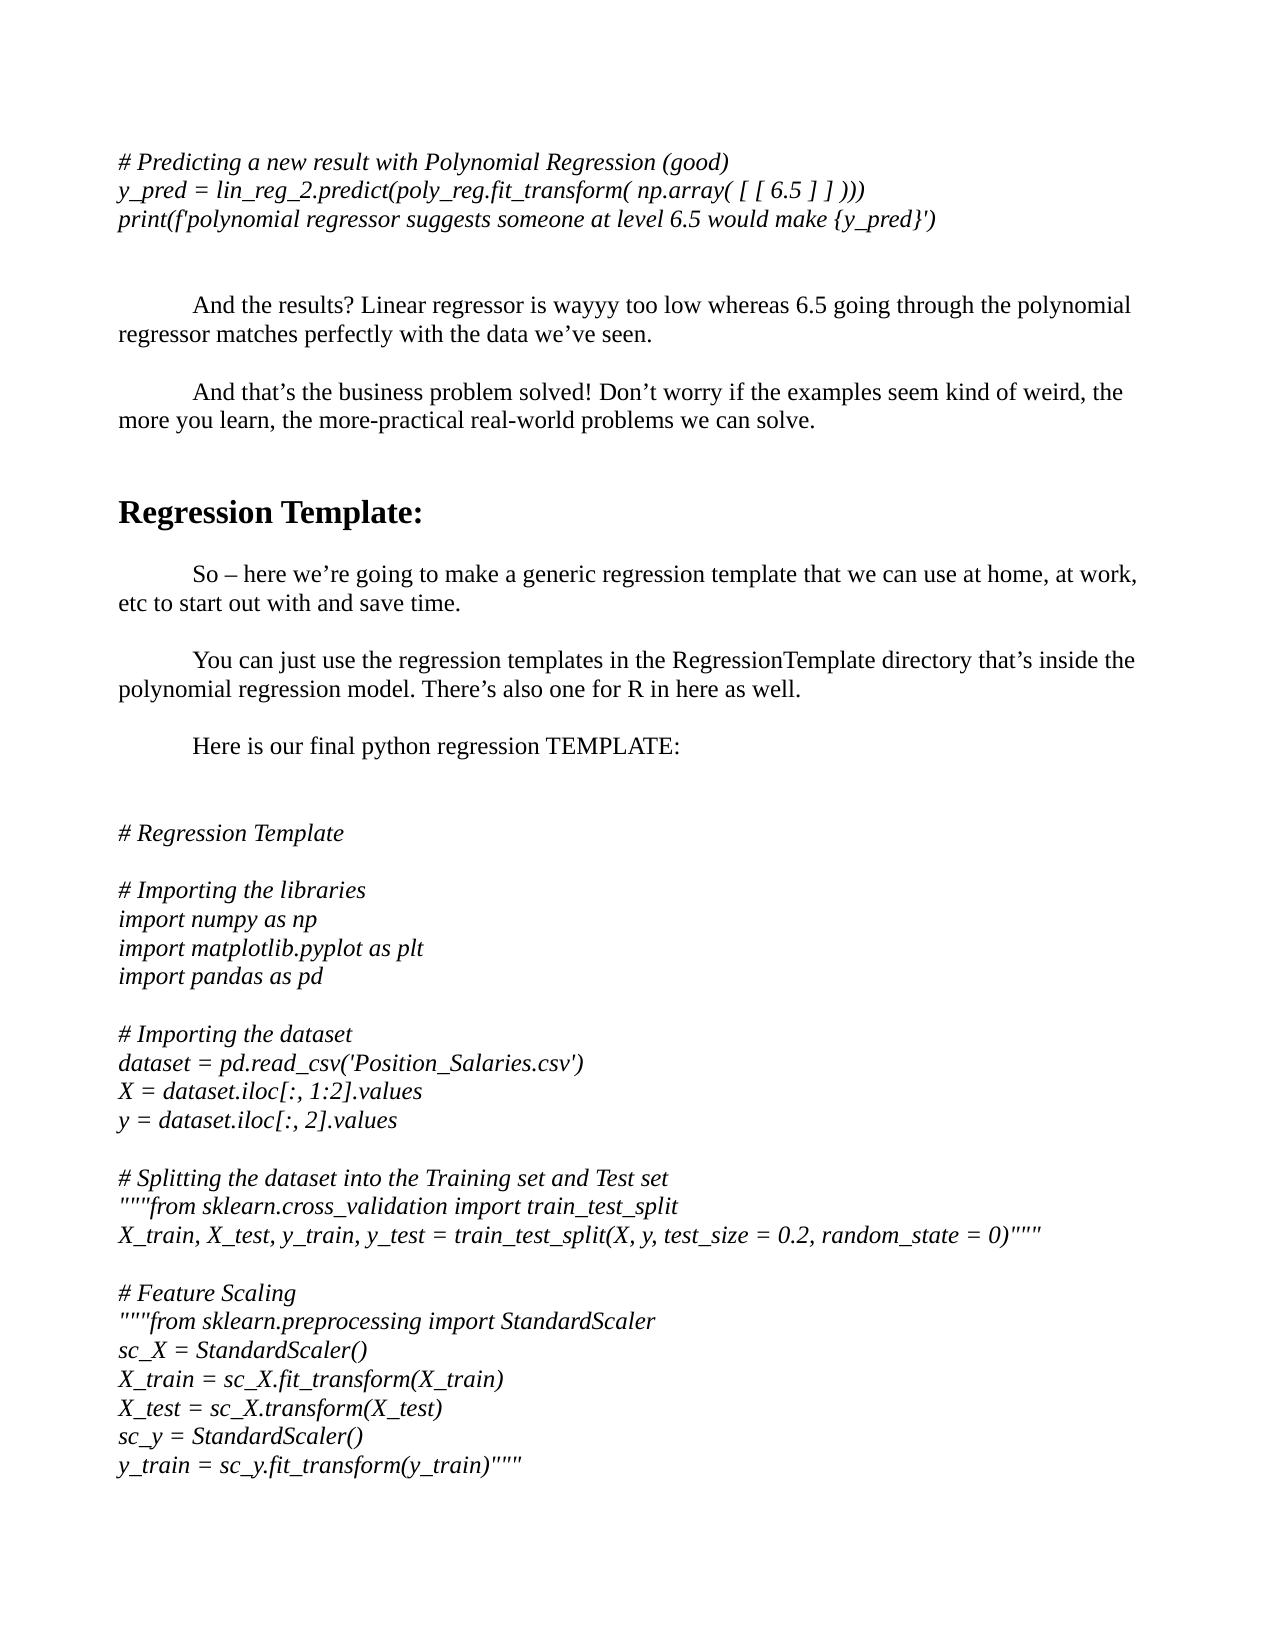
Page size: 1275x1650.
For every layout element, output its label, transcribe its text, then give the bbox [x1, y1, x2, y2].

text dataset = pd.read_csv('Position_Salaries.csv') [118, 1048, 1157, 1076]
text X_test = sc_X.transform(X_test) [118, 1393, 1157, 1421]
text sc_y = StandardScaler() [118, 1421, 1157, 1450]
text So – here we’re going to make a generic regression template that we can use at home, at work, etc to start out with and save time. [118, 559, 1157, 616]
text print(f'polynomial regressor suggests someone at level 6.5 would make {y_pred}') [118, 204, 1157, 233]
text # Splitting the dataset into the Training set and Test set [118, 1163, 1157, 1191]
text sc_X = StandardScaler() [118, 1335, 1157, 1364]
text import numpy as np [118, 904, 1157, 933]
text # Feature Scaling [118, 1278, 1157, 1306]
text And the results? Linear regressor is wayyy too low whereas 6.5 going through the polynomial regressor matches perfectly with the data we’ve seen. [118, 291, 1157, 348]
text X = dataset.iloc[:, 1:2].values [118, 1076, 1157, 1105]
text """from sklearn.cross_validation import train_test_split [118, 1191, 1157, 1220]
text Regression Template: [118, 492, 1157, 530]
text You can just use the regression templates in the RegressionTemplate directory that’s inside the polynomial regression model. There’s also one for R in here as well. [118, 645, 1157, 703]
text # Predicting a new result with Polynomial Regression (good) [118, 147, 1157, 176]
text y = dataset.iloc[:, 2].values [118, 1105, 1157, 1134]
text Here is our final python regression TEMPLATE: [118, 731, 1157, 760]
text # Regression Template [118, 818, 1157, 846]
text """from sklearn.preprocessing import StandardScaler [118, 1306, 1157, 1335]
text y_pred = lin_reg_2.predict(poly_reg.fit_transform( np.array( [ [ 6.5 ] ] ))) [118, 176, 1157, 204]
text X_train = sc_X.fit_transform(X_train) [118, 1364, 1157, 1393]
text # Importing the dataset [118, 1019, 1157, 1048]
text import pandas as pd [118, 961, 1157, 990]
text # Importing the libraries [118, 875, 1157, 904]
text And that’s the business problem solved! Don’t worry if the examples seem kind of weird, the more you learn, the more-practical real-world problems we can solve. [118, 377, 1157, 434]
text import matplotlib.pyplot as plt [118, 933, 1157, 961]
text X_train, X_test, y_train, y_test = train_test_split(X, y, test_size = 0.2, random_state = 0)""" [118, 1220, 1157, 1249]
text y_train = sc_y.fit_transform(y_train)""" [118, 1450, 1157, 1479]
